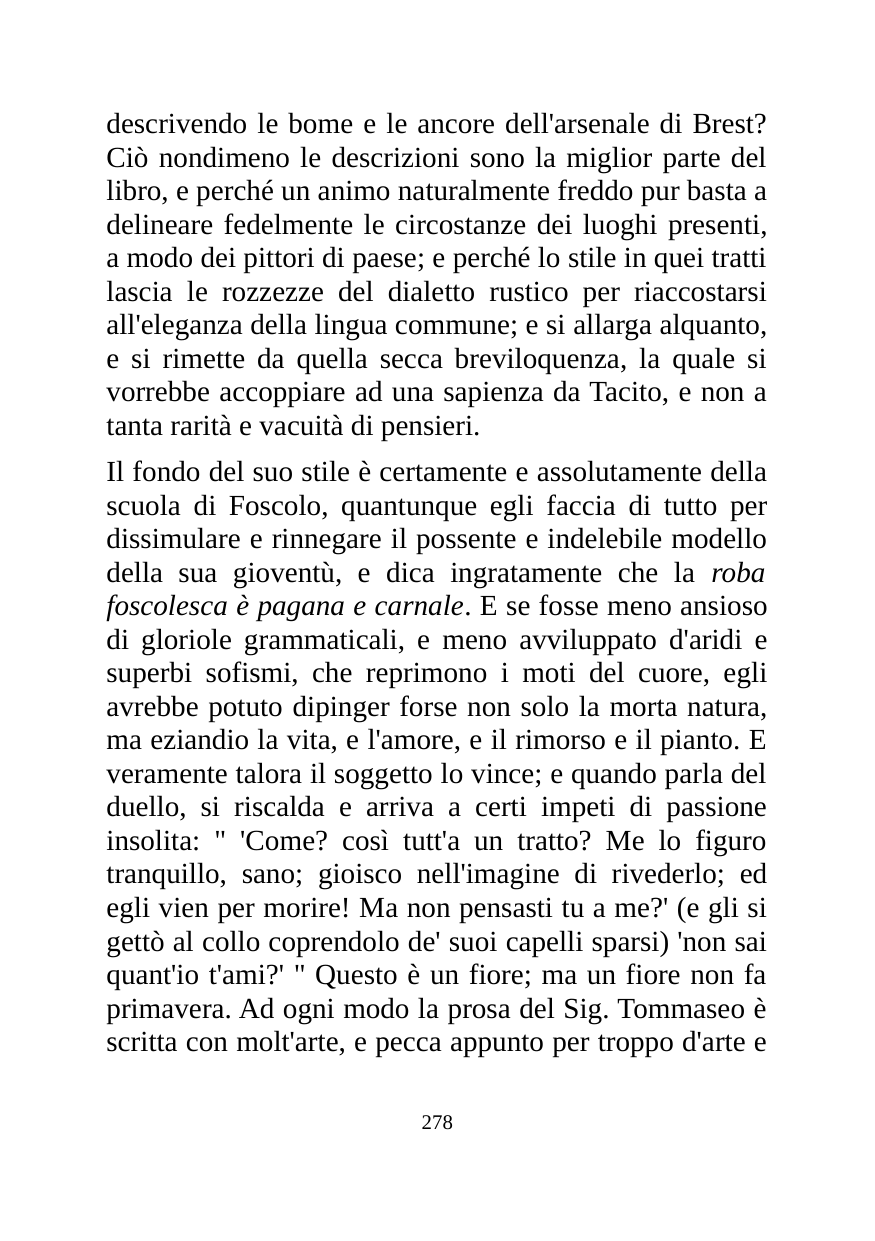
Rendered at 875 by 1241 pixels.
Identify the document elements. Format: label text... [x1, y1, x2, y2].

text descrivendo le bome e le ancore dell'arsenale di Brest? Ciò nondimeno le descrizioni sono la miglior parte del libro, e perché un animo naturalmente freddo pur basta a delineare fedelmente le circostanze dei luoghi presenti, a modo dei pittori di paese; e perché lo stile in quei tratti lascia le rozzezze del dialetto rustico per riaccostarsi all'eleganza della lingua commune; e si allarga alquanto, e si rimette da quella secca breviloquenza, la quale si vorrebbe accoppiare ad una sapienza da Tacito, e non a tanta rarità e vacuità di pensieri. [106, 106, 768, 442]
text Il fondo del suo stile è certamente e assolutamente della scuola di Foscolo, quantunque egli faccia di tutto per dissimulare e rinnegare il possente e indelebile modello della sua gioventù, e dica ingratamente che la roba foscolesca è pagana e carnale. E se fosse meno ansioso di gloriole grammaticali, e meno avviluppato d'aridi e superbi sofismi, che reprimono i moti del cuore, egli avrebbe potuto dipinger forse non solo la morta natura, ma eziandio la vita, e l'amore, e il rimorso e il pianto. E veramente talora il soggetto lo vince; e quando parla del duello, si riscalda e arriva a certi impeti di passione insolita: " 'Come? così tutt'a un tratto? Me lo figuro tranquillo, sano; gioisco nell'imagine di rivederlo; ed egli vien per morire! Ma non pensasti tu a me?' (e gli si gettò al collo coprendolo de' suoi capelli sparsi) 'non sai quant'io t'ami?' " Questo è un fiore; ma un fiore non fa primavera. Ad ogni modo la prosa del Sig. Tommaseo è scritta con molt'arte, e pecca appunto per troppo d'arte e [106, 454, 768, 1058]
